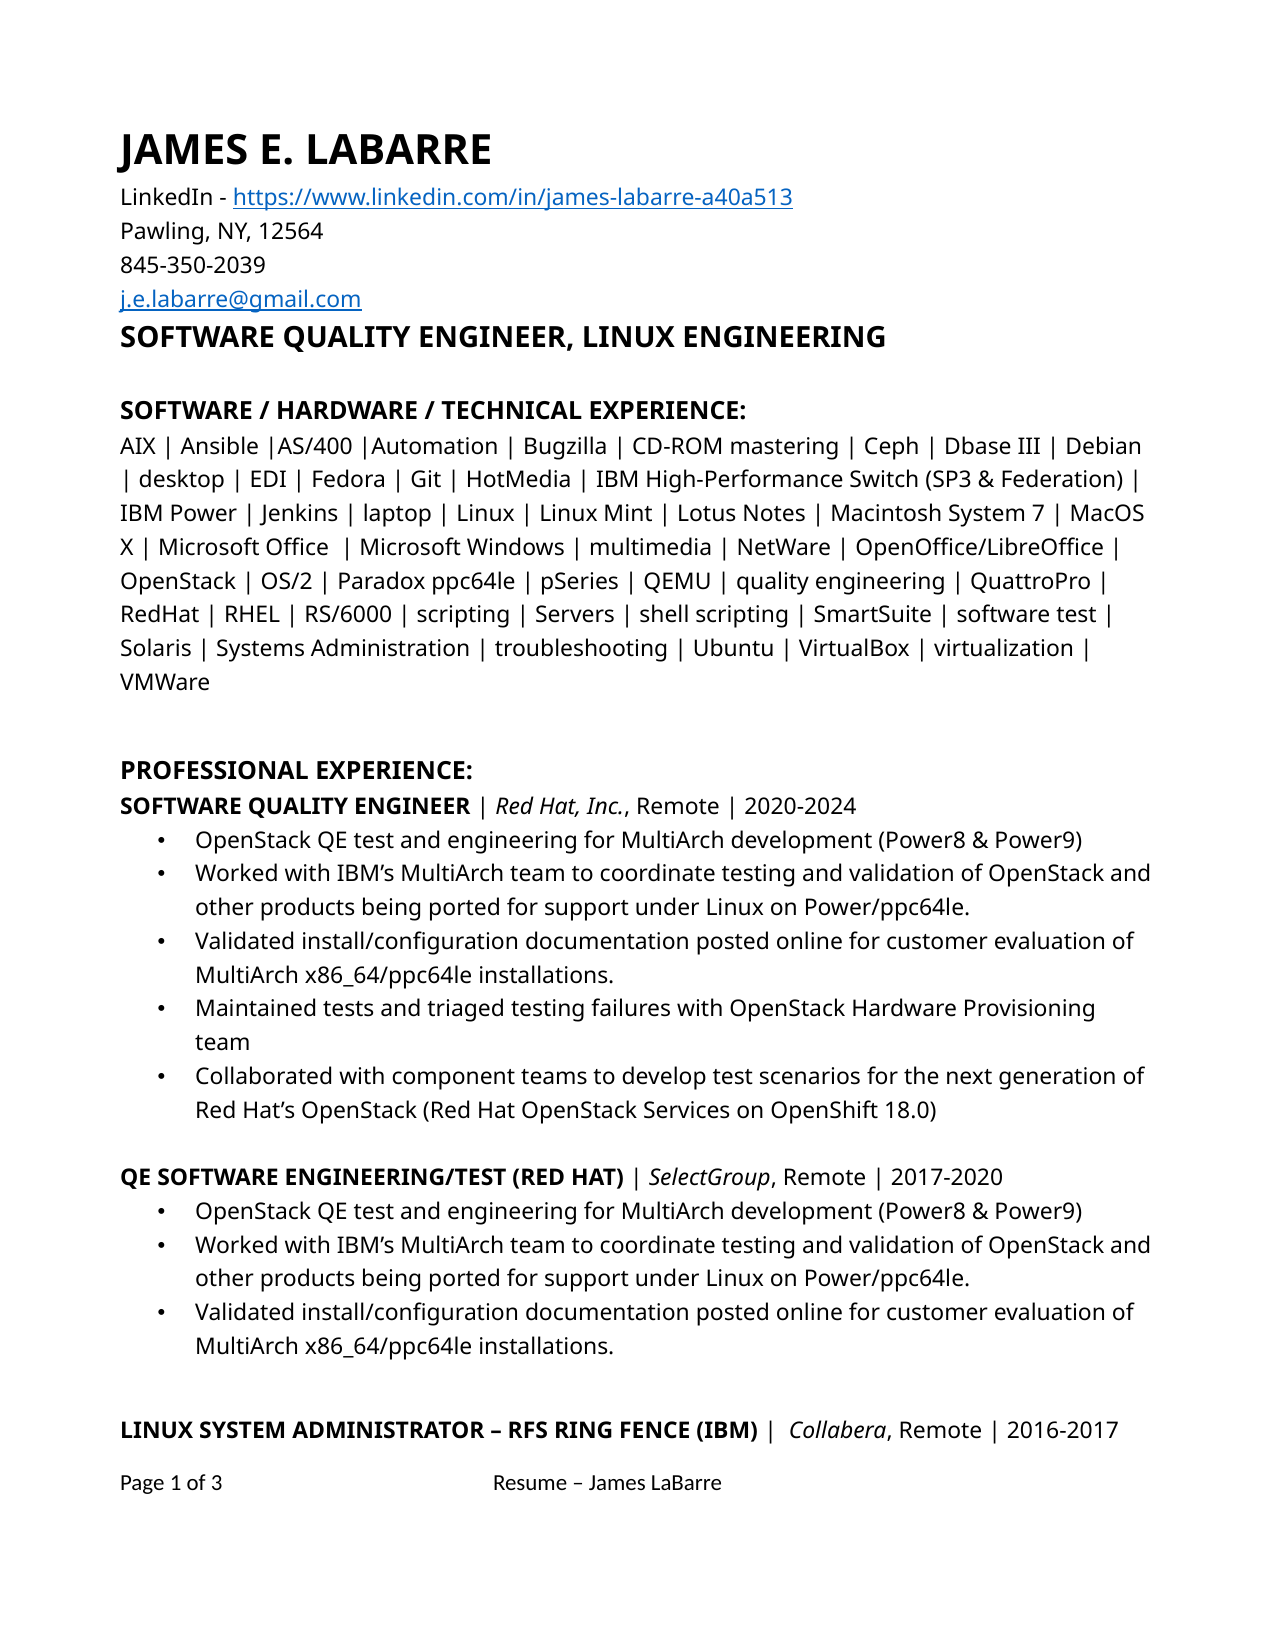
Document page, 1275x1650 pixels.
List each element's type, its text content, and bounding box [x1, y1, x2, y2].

text LINUX SYSTEM ADMINISTRATOR – RFS RING FENCE (IBM) | Collabera, Remote | 2016-2017 [120, 1414, 1155, 1445]
list Worked with IBM’s MultiArch team to coordinate testing and validation of OpenStack and other products being ported for support under Linux on Power/ppc64le. [157, 857, 1155, 922]
list OpenStack QE test and engineering for MultiArch development (Power8 & Power9) [157, 823, 1155, 855]
text AIX | Ansible |AS/400 |Automation | Bugzilla | CD-ROM mastering | Ceph | Dbase III | Debian | desktop | EDI | Fedora | Git | HotMedia | IBM High-Performance Switch (SP3 & Federation) | IBM Power | Jenkins | laptop | Linux | Linux Mint | Lotus Notes | Macintosh System 7 | MacOS X | Microsoft Office | Microsoft Windows | multimedia | NetWare | OpenOffice/LibreOffice | OpenStack | OS/2 | Paradox ppc64le | pSeries | QEMU | quality engineering | QuattroPro | RedHat | RHEL | RS/6000 | scripting | Servers | shell scripting | SmartSuite | software test | Solaris | Systems Administration | troubleshooting | Ubuntu | VirtualBox | virtualization | VMWare [120, 429, 1155, 697]
text 845-350-2039 [120, 249, 1155, 280]
text SOFTWARE / HARDWARE / TECHNICAL EXPERIENCE: [120, 393, 1155, 427]
text SOFTWARE QUALITY ENGINEER, LINUX ENGINEERING [120, 316, 1155, 356]
list OpenStack QE test and engineering for MultiArch development (Power8 & Power9) [157, 1195, 1155, 1226]
text SOFTWARE QUALITY ENGINEER | Red Hat, Inc., Remote | 2020-2024 [120, 790, 1155, 821]
text JAMES E. LABARRE [120, 120, 1155, 177]
list Worked with IBM’s MultiArch team to coordinate testing and validation of OpenStack and other products being ported for support under Linux on Power/ppc64le. [157, 1228, 1155, 1293]
list Maintained tests and triaged testing failures with OpenStack Hardware Provisioning team [157, 992, 1155, 1057]
text j.e.labarre@gmail.com [120, 282, 1155, 314]
list Validated install/configuration documentation posted online for customer evaluation of MultiArch x86_64/ppc64le installations. [157, 925, 1155, 990]
list Validated install/configuration documentation posted online for customer evaluation of MultiArch x86_64/ppc64le installations. [157, 1296, 1155, 1361]
text PROFESSIONAL EXPERIENCE: [120, 753, 1155, 787]
text QE SOFTWARE ENGINEERING/TEST (RED HAT) | SelectGroup, Remote | 2017-2020 [120, 1161, 1155, 1192]
text LinkedIn - https://www.linkedin.com/in/james-labarre-a40a513 [120, 181, 1155, 212]
list Collaborated with component teams to develop test scenarios for the next generation of Red Hat’s OpenStack (Red Hat OpenStack Services on OpenShift 18.0) [157, 1060, 1155, 1125]
text Pawling, NY, 12564 [120, 215, 1155, 246]
